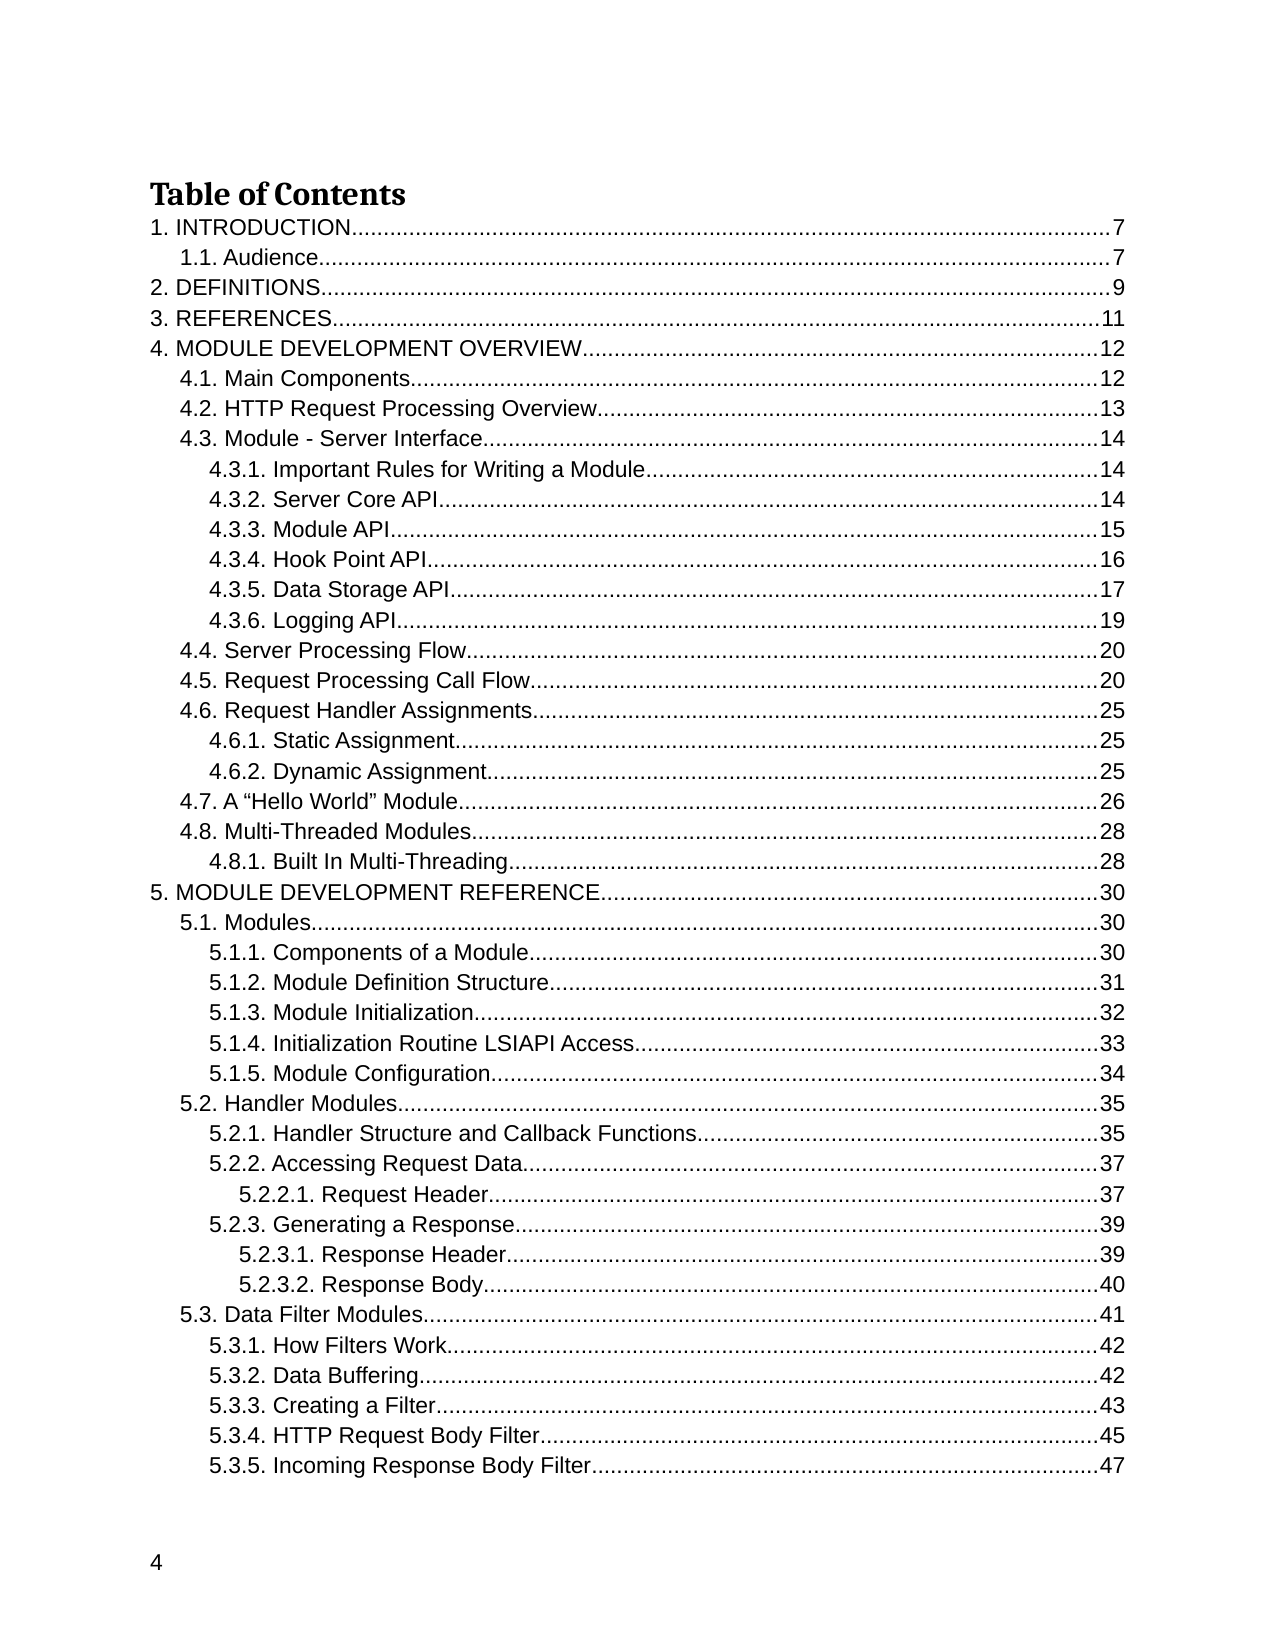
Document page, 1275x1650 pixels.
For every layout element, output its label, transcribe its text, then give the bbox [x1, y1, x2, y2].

text 4.6. Request Handler Assignments 25 [179, 697, 1125, 723]
text 4.3.2. Server Core API 14 [209, 486, 1125, 512]
text 4.3.1. Important Rules for Writing a Module 14 [209, 456, 1125, 482]
text 1. INTRODUCTION 7 [150, 214, 1125, 240]
text 5.1.2. Module Definition Structure 31 [209, 969, 1125, 995]
subtitle Table of Contents [150, 176, 1125, 214]
text 4.6.1. Static Assignment 25 [209, 727, 1125, 754]
text 4.7. A “Hello World” Module 26 [179, 788, 1125, 814]
text 4.5. Request Processing Call Flow 20 [179, 667, 1125, 693]
text 2. DEFINITIONS 9 [150, 274, 1125, 301]
text 5.2.3.2. Response Body 40 [238, 1271, 1125, 1297]
text 4.8. Multi-Threaded Modules 28 [179, 818, 1125, 844]
text 5.3.1. How Filters Work 42 [209, 1332, 1125, 1358]
text 5.3.3. Creating a Filter 43 [209, 1392, 1125, 1418]
text 4.4. Server Processing Flow 20 [179, 637, 1125, 663]
text 4.2. HTTP Request Processing Overview 13 [179, 395, 1125, 421]
text 5.2.1. Handler Structure and Callback Functions 35 [209, 1120, 1125, 1146]
text 5.2.2.1. Request Header 37 [238, 1181, 1125, 1207]
text 4.3. Module - Server Interface 14 [179, 425, 1125, 452]
text 5. MODULE DEVELOPMENT REFERENCE 30 [150, 878, 1125, 905]
text 5.1. Modules 30 [179, 909, 1125, 935]
text 5.3. Data Filter Modules 41 [179, 1301, 1125, 1328]
text 4.1. Main Components 12 [179, 365, 1125, 391]
text 4.3.3. Module API 15 [209, 516, 1125, 542]
text 4.8.1. Built In Multi-Threading 28 [209, 848, 1125, 874]
text 5.1.5. Module Configuration 34 [209, 1060, 1125, 1086]
text 5.2. Handler Modules 35 [179, 1090, 1125, 1116]
text 1.1. Audience 7 [179, 244, 1125, 270]
text 5.3.4. HTTP Request Body Filter 45 [209, 1422, 1125, 1448]
text 5.1.4. Initialization Routine LSIAPI Access 33 [209, 1029, 1125, 1056]
text 5.3.5. Incoming Response Body Filter 47 [209, 1452, 1125, 1479]
text 5.2.3.1. Response Header 39 [238, 1241, 1125, 1267]
text 5.2.2. Accessing Request Data 37 [209, 1150, 1125, 1177]
text 5.3.2. Data Buffering 42 [209, 1362, 1125, 1388]
text 5.1.3. Module Initialization 32 [209, 999, 1125, 1026]
text 4.3.6. Logging API 19 [209, 607, 1125, 633]
text 4. MODULE DEVELOPMENT OVERVIEW 12 [150, 335, 1125, 361]
text 5.2.3. Generating a Response 39 [209, 1211, 1125, 1237]
text 5.1.1. Components of a Module 30 [209, 939, 1125, 965]
text 3. REFERENCES 11 [150, 304, 1125, 331]
text 4.3.4. Hook Point API 16 [209, 546, 1125, 572]
text 4.3.5. Data Storage API 17 [209, 576, 1125, 603]
text 4.6.2. Dynamic Assignment 25 [209, 758, 1125, 784]
